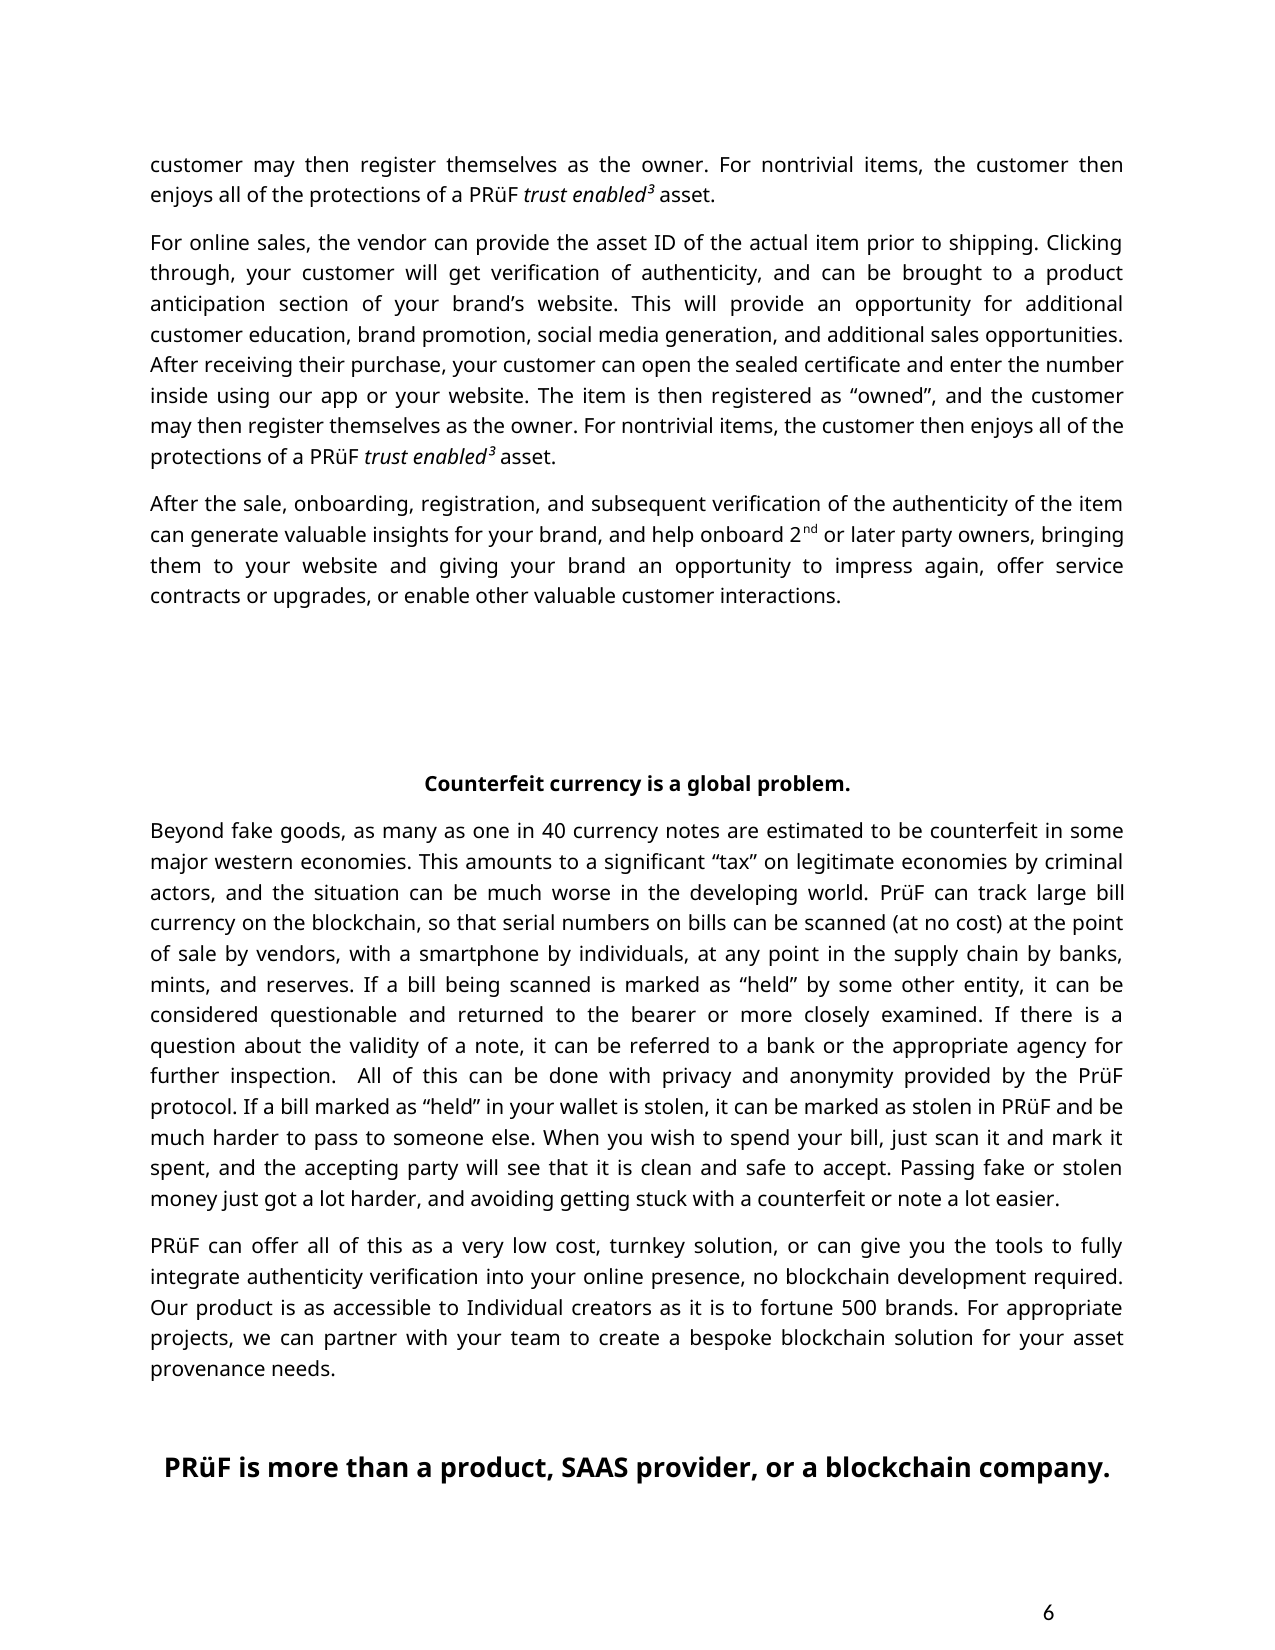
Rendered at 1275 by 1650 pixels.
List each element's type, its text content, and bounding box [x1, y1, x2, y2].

text PRüF can offer all of this as a very low cost, turnkey solution, or can give you the tools to fully integrate authenticity verification into your online presence, no blockchain development required. Our product is as accessible to Individual creators as it is to fortune 500 brands. For appropriate projects, we can partner with your team to create a bespoke blockchain solution for your asset provenance needs. [150, 1231, 1125, 1382]
text Counterfeit currency is a global problem. [150, 769, 1125, 798]
text For online sales, the vendor can provide the asset ID of the actual item prior to shipping. Clicking through, your customer will get verification of authenticity, and can be brought to a product anticipation section of your brand’s website. This will provide an opportunity for additional customer education, brand promotion, social media generation, and additional sales opportunities. After receiving their purchase, your customer can open the sealed certificate and enter the number inside using our app or your website. The item is then registered as “owned”, and the customer may then register themselves as the owner. For nontrivial items, the customer then enjoys all of the protections of a PRüF trust enabled³ asset. [150, 228, 1125, 471]
text customer may then register themselves as the owner. For nontrivial items, the customer then enjoys all of the protections of a PRüF trust enabled³ asset. [150, 150, 1125, 209]
text Beyond fake goods, as many as one in 40 currency notes are estimated to be counterfeit in some major western economies. This amounts to a significant “tax” on legitimate economies by criminal actors, and the situation can be much worse in the developing world. PrüF can track large bill currency on the blockchain, so that serial numbers on bills can be scanned (at no cost) at the point of sale by vendors, with a smartphone by individuals, at any point in the supply chain by banks, mints, and reserves. If a bill being scanned is marked as “held” by some other entity, it can be considered questionable and returned to the bearer or more closely examined. If there is a question about the validity of a note, it can be referred to a bank or the appropriate agency for further inspection. All of this can be done with privacy and anonymity provided by the PrüF protocol. If a bill marked as “held” in your wallet is stolen, it can be marked as stolen in PRüF and be much harder to pass to someone else. When you wish to spend your bill, just scan it and mark it spent, and the accepting party will see that it is clean and safe to accept. Passing fake or stolen money just got a lot harder, and avoiding getting stuck with a counterfeit or note a lot easier. [150, 817, 1125, 1213]
text After the sale, onboarding, registration, and subsequent verification of the authenticity of the item can generate valuable insights for your brand, and help onboard 2nd or later party owners, bringing them to your website and giving your brand an opportunity to impress again, offer service contracts or upgrades, or enable other valuable customer interactions. [150, 489, 1125, 610]
subtitle PRüF is more than a product, SAAS provider, or a blockchain company. [150, 1448, 1125, 1485]
